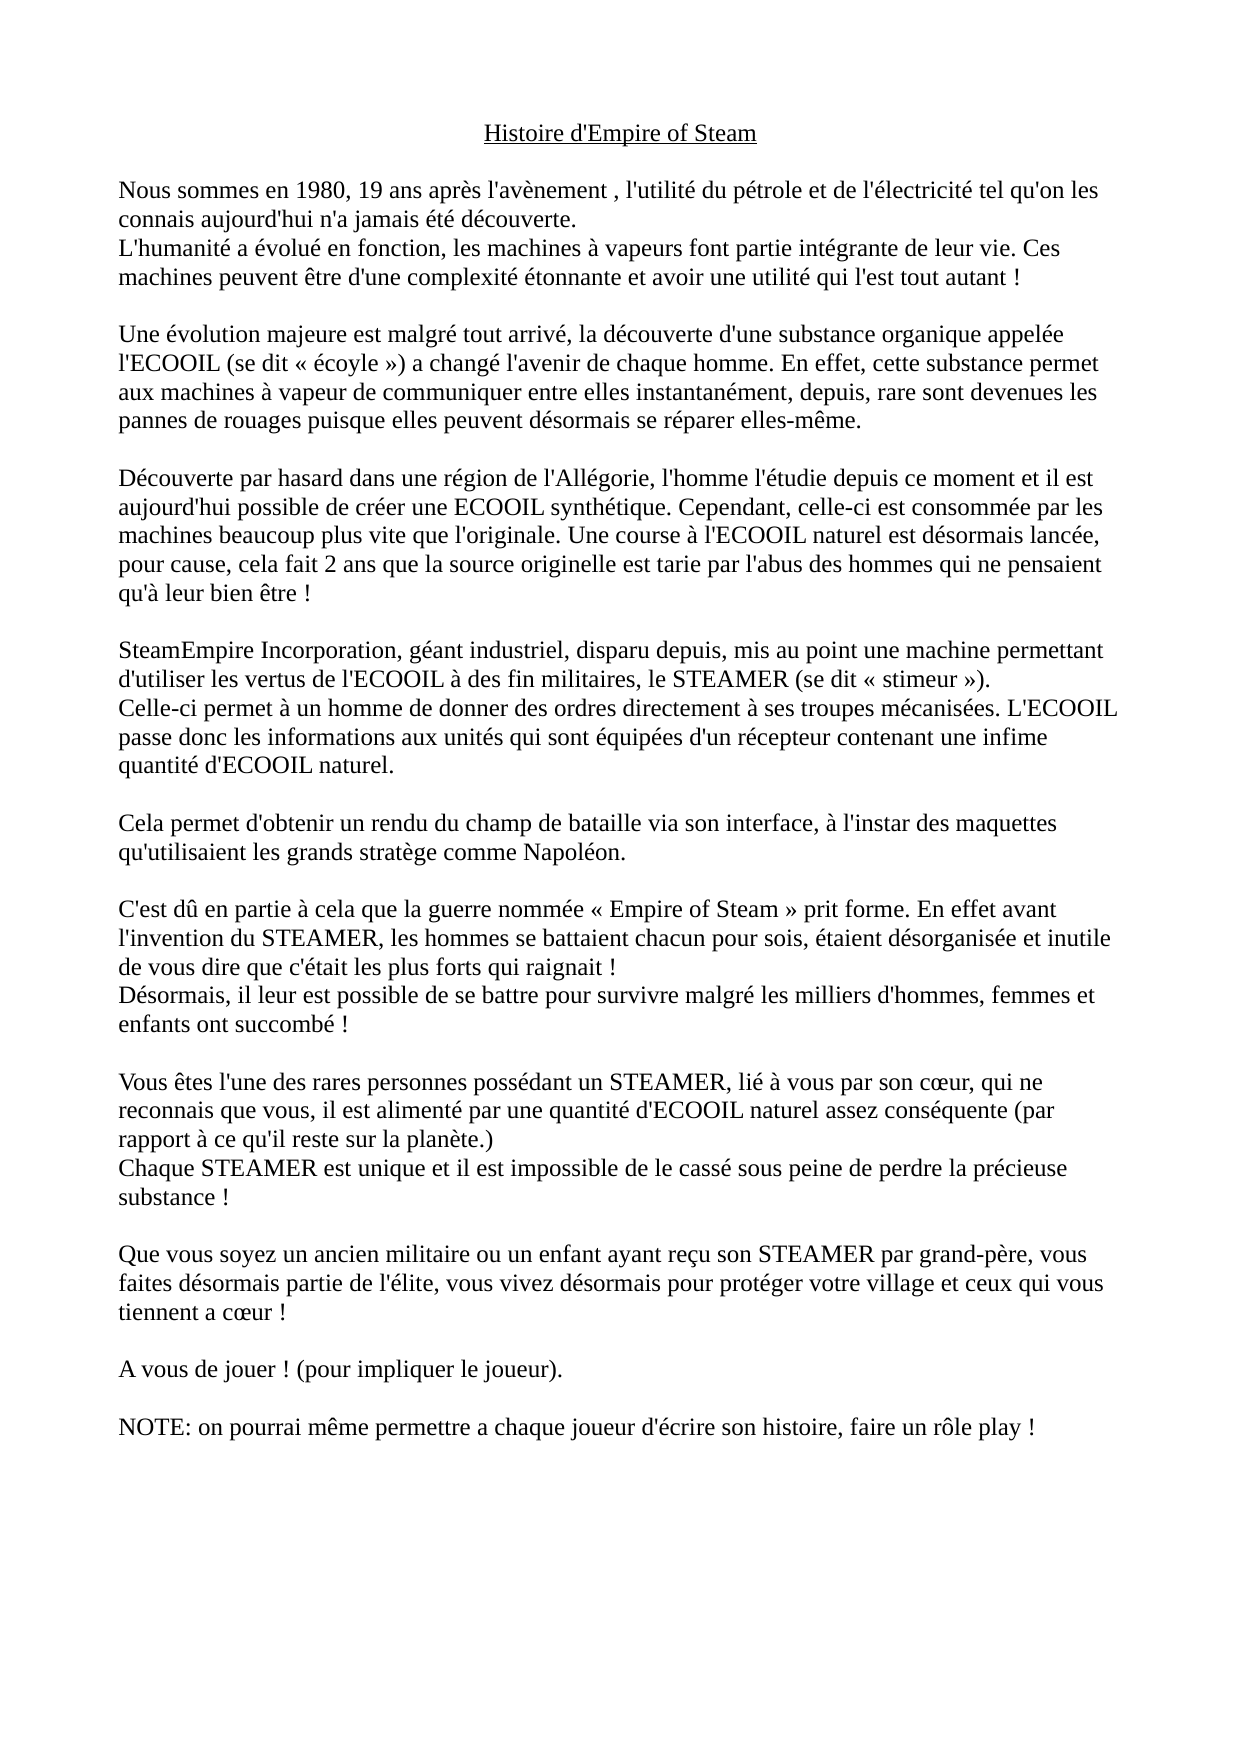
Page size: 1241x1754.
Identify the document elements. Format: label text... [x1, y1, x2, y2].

text Celle-ci permet à un homme de donner des ordres directement à ses troupes mécanisées. L'ECOOIL passe donc les informations aux unités qui sont équipées d'un récepteur contenant une infime quantité d'ECOOIL naturel. [118, 693, 1122, 779]
text Que vous soyez un ancien militaire ou un enfant ayant reçu son STEAMER par grand-père, vous faites désormais partie de l'élite, vous vivez désormais pour protéger votre village et ceux qui vous tiennent a cœur ! [118, 1239, 1122, 1326]
text Nous sommes en 1980, 19 ans après l'avènement , l'utilité du pétrole et de l'électricité tel qu'on les connais aujourd'hui n'a jamais été découverte. [118, 176, 1122, 233]
text Découverte par hasard dans une région de l'Allégorie, l'homme l'étudie depuis ce moment et il est aujourd'hui possible de créer une ECOOIL synthétique. Cependant, celle-ci est consommée par les machines beaucoup plus vite que l'originale. Une course à l'ECOOIL naturel est désormais lancée, pour cause, cela fait 2 ans que la source originelle est tarie par l'abus des hommes qui ne pensaient qu'à leur bien être ! [118, 463, 1122, 607]
text Histoire d'Empire of Steam [118, 118, 1122, 147]
text NOTE: on pourrai même permettre a chaque joueur d'écrire son histoire, faire un rôle play ! [118, 1412, 1122, 1441]
text C'est dû en partie à cela que la guerre nommée « Empire of Steam » prit forme. En effet avant l'invention du STEAMER, les hommes se battaient chacun pour sois, étaient désorganisée et inutile de vous dire que c'était les plus forts qui raignait ! [118, 894, 1122, 981]
text L'humanité a évolué en fonction, les machines à vapeurs font partie intégrante de leur vie. Ces machines peuvent être d'une complexité étonnante et avoir une utilité qui l'est tout autant ! [118, 233, 1122, 291]
text Une évolution majeure est malgré tout arrivé, la découverte d'une substance organique appelée l'ECOOIL (se dit « écoyle ») a changé l'avenir de chaque homme. En effet, cette substance permet aux machines à vapeur de communiquer entre elles instantanément, depuis, rare sont devenues les pannes de rouages puisque elles peuvent désormais se réparer elles-même. [118, 319, 1122, 434]
text Désormais, il leur est possible de se battre pour survivre malgré les milliers d'hommes, femmes et enfants ont succombé ! [118, 981, 1122, 1038]
text Cela permet d'obtenir un rendu du champ de bataille via son interface, à l'instar des maquettes qu'utilisaient les grands stratège comme Napoléon. [118, 808, 1122, 866]
text SteamEmpire Incorporation, géant industriel, disparu depuis, mis au point une machine permettant d'utiliser les vertus de l'ECOOIL à des fin militaires, le STEAMER (se dit « stimeur »). [118, 636, 1122, 693]
text Vous êtes l'une des rares personnes possédant un STEAMER, lié à vous par son cœur, qui ne reconnais que vous, il est alimenté par une quantité d'ECOOIL naturel assez conséquente (par rapport à ce qu'il reste sur la planète.) [118, 1067, 1122, 1153]
text Chaque STEAMER est unique et il est impossible de le cassé sous peine de perdre la précieuse substance ! [118, 1153, 1122, 1211]
text A vous de jouer ! (pour impliquer le joueur). [118, 1354, 1122, 1383]
